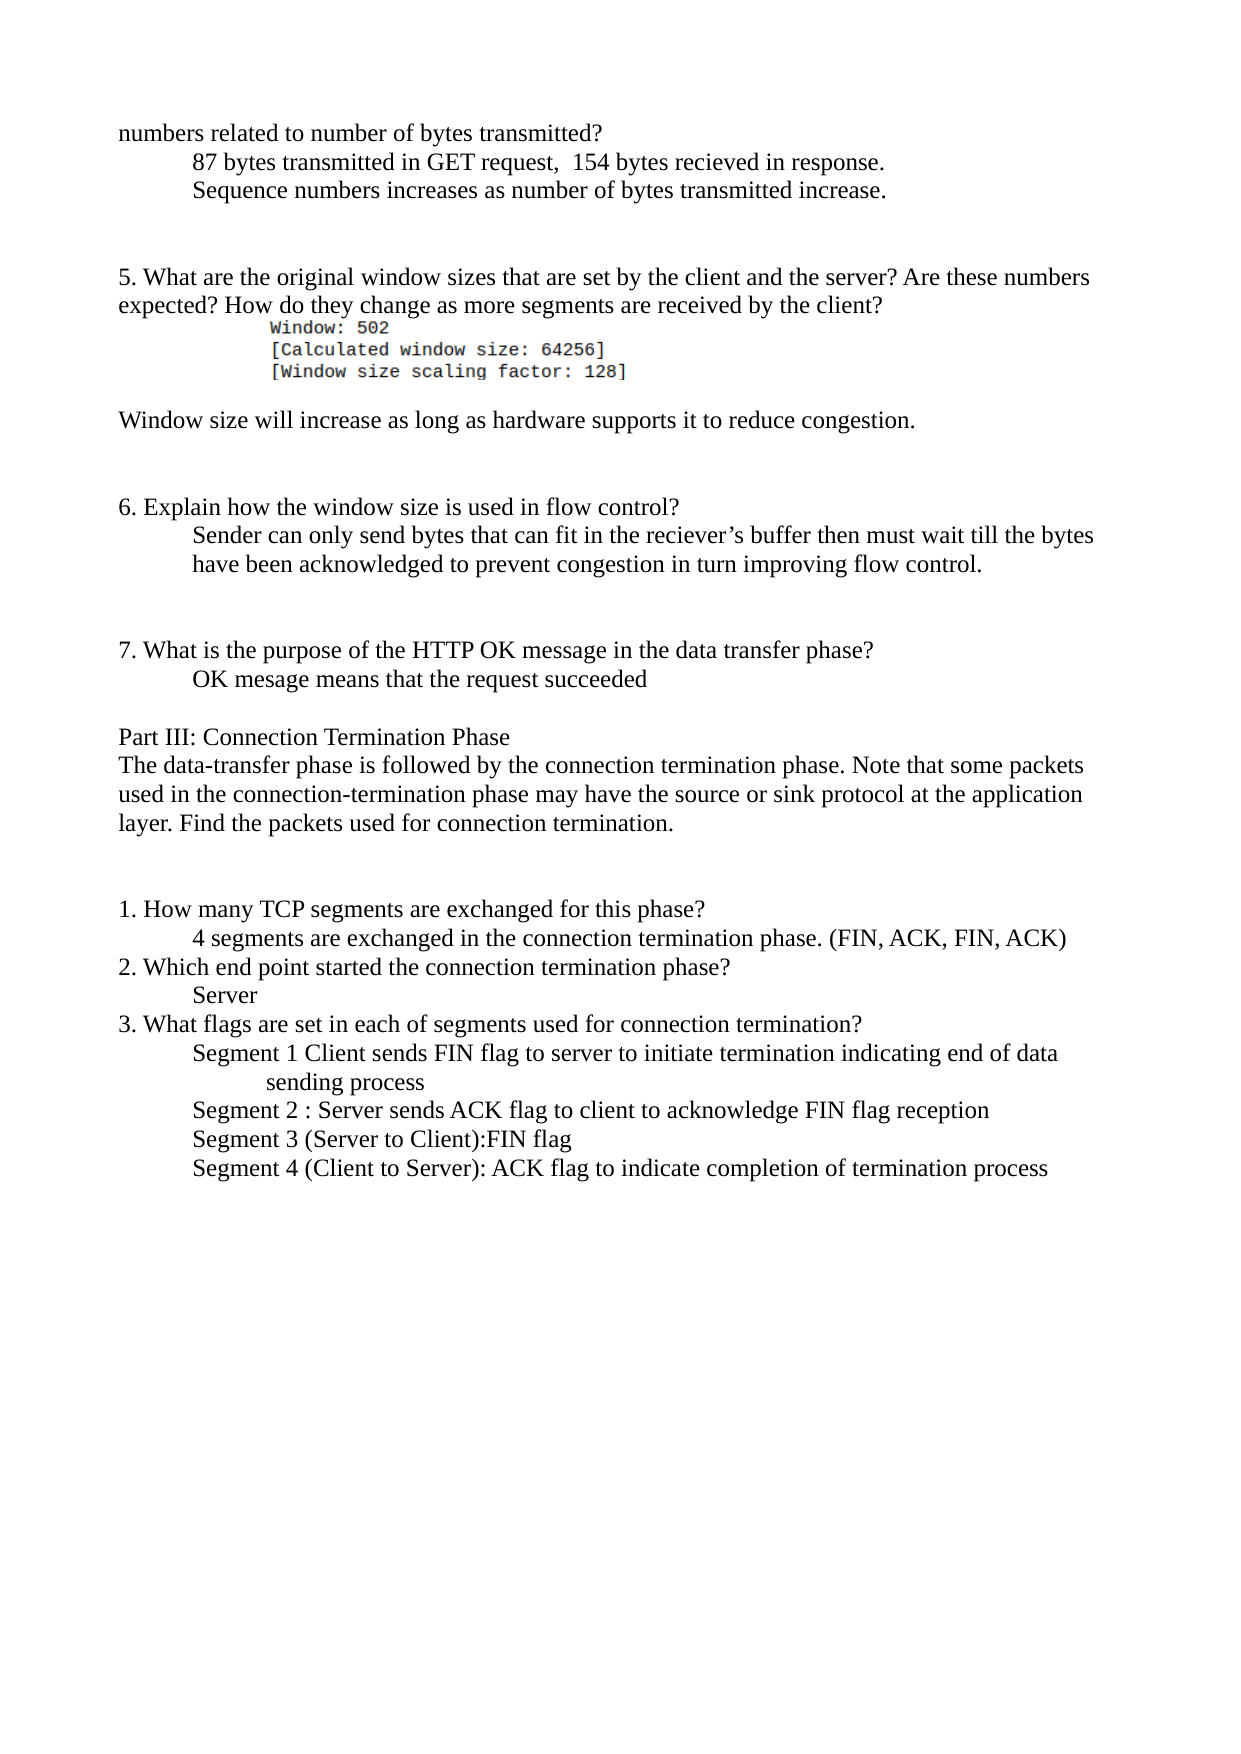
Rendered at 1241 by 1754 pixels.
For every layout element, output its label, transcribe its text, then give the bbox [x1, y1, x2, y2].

text 1. How many TCP segments are exchanged for this phase? [118, 894, 1122, 923]
text Part III: Connection Termination Phase [118, 722, 1122, 751]
text 2. Which end point started the connection termination phase? [118, 952, 1122, 981]
text The data-transfer phase is followed by the connection termination phase. Note that some packets [118, 751, 1122, 779]
text 87 bytes transmitted in GET request, 154 bytes recieved in response. [118, 147, 1122, 176]
text 7. What is the purpose of the HTTP OK message in the data transfer phase? [118, 636, 1122, 664]
text OK mesage means that the request succeeded [118, 664, 1122, 693]
text Segment 3 (Server to Client):FIN flag [118, 1124, 1122, 1153]
text Segment 2 : Server sends ACK flag to client to acknowledge FIN flag reception [118, 1096, 1122, 1124]
text 6. Explain how the window size is used in flow control? [118, 492, 1122, 521]
text 3. What flags are set in each of segments used for connection termination? [118, 1009, 1122, 1038]
text Segment 1 Client sends FIN flag to server to initiate termination indicating end of data sending process [118, 1038, 1122, 1096]
text 5. What are the original window sizes that are set by the client and the server? Are these numbers [118, 262, 1122, 291]
text layer. Find the packets used for connection termination. [118, 808, 1122, 837]
text Server [118, 981, 1122, 1009]
text 4 segments are exchanged in the connection termination phase. (FIN, ACK, FIN, ACK) [118, 923, 1122, 952]
text Window size will increase as long as hardware supports it to reduce congestion. [118, 377, 1122, 434]
text used in the connection-termination phase may have the source or sink protocol at the application [118, 779, 1122, 808]
text Segment 4 (Client to Server): ACK flag to indicate completion of termination process [118, 1153, 1122, 1182]
text Sender can only send bytes that can fit in the reciever’s buffer then must wait till the bytes have been acknowledged to prevent congestion in turn improving flow control. [118, 521, 1122, 578]
text numbers related to number of bytes transmitted? [118, 118, 1122, 147]
picture [257, 319, 984, 380]
text Sequence numbers increases as number of bytes transmitted increase. [118, 176, 1122, 204]
text expected? How do they change as more segments are received by the client? [118, 291, 1122, 319]
